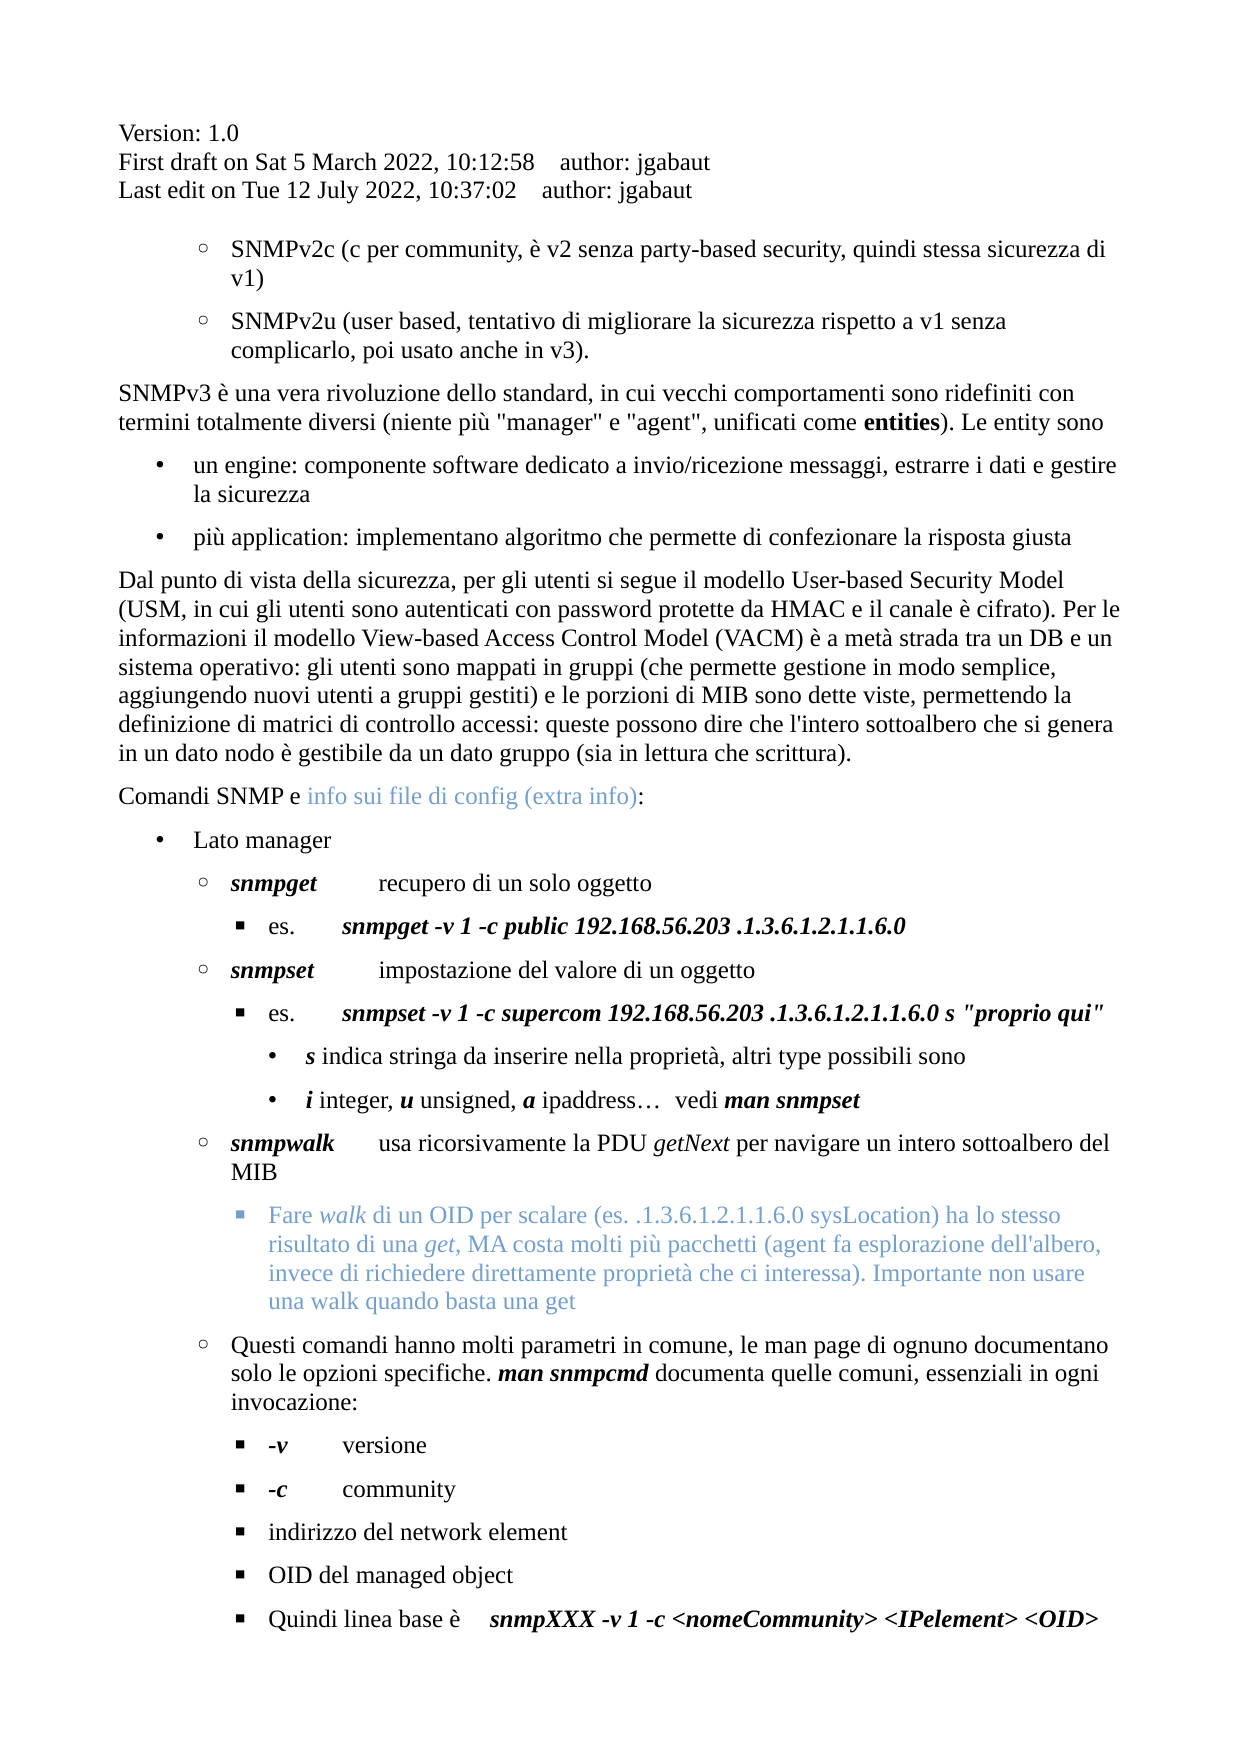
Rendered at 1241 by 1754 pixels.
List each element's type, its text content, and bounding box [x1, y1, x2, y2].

list Lato manager [156, 825, 1122, 853]
list Fare walk di un OID per scalare (es. .1.3.6.1.2.1.1.6.0 sysLocation) ha lo stesso risultato di una get, MA costa molti più pacchetti (agent fa esplorazione dell'albero, invece di richiedere direttamente proprietà che ci interessa). Importante non usare una walk quando basta una get [231, 1200, 1122, 1315]
list SNMPv2c (c per community, è v2 senza party-based security, quindi stessa sicurezza di v1) [193, 234, 1122, 291]
list un engine: componente software dedicato a invio/ricezione messaggi, estrarre i dati e gestire la sicurezza [156, 450, 1122, 508]
list i integer, u unsigned, a ipaddress… vedi man snmpset [268, 1085, 1122, 1113]
list es. snmpget -v 1 -c public 192.168.56.203 .1.3.6.1.2.1.1.6.0 [231, 911, 1122, 940]
list Questi comandi hanno molti parametri in comune, le man page di ognuno documentano solo le opzioni specifiche. man snmpcmd documenta quelle comuni, essenziali in ogni invocazione: [193, 1330, 1122, 1416]
list snmpset impostazione del valore di un oggetto [193, 955, 1122, 983]
list s indica stringa da inserire nella proprietà, altri type possibili sono [268, 1041, 1122, 1070]
list Quindi linea base è snmpXXX -v 1 -c <nomeCommunity> <IPelement> <OID> [231, 1604, 1122, 1633]
list snmpwalk usa ricorsivamente la PDU getNext per navigare un intero sottoalbero del MIB [193, 1128, 1122, 1186]
text Comandi SNMP e info sui file di config (extra info): [118, 781, 1122, 810]
list più application: implementano algoritmo che permette di confezionare la risposta giusta [156, 522, 1122, 551]
list -v versione [231, 1431, 1122, 1459]
list SNMPv2u (user based, tentativo di migliorare la sicurezza rispetto a v1 senza complicarlo, poi usato anche in v3). [193, 306, 1122, 363]
list indirizzo del network element [231, 1517, 1122, 1546]
list OID del managed object [231, 1561, 1122, 1589]
text Dal punto di vista della sicurezza, per gli utenti si segue il modello User-based Security Model (USM, in cui gli utenti sono autenticati con password protette da HMAC e il canale è cifrato). Per le informazioni il modello View-based Access Control Model (VACM) è a metà strada tra un DB e un sistema operativo: gli utenti sono mappati in gruppi (che permette gestione in modo semplice, aggiungendo nuovi utenti a gruppi gestiti) e le porzioni di MIB sono dette viste, permettendo la definizione di matrici di controllo accessi: queste possono dire che l'intero sottoalbero che si genera in un dato nodo è gestibile da un dato gruppo (sia in lettura che scrittura). [118, 566, 1122, 767]
text SNMPv3 è una vera rivoluzione dello standard, in cui vecchi comportamenti sono ridefiniti con termini totalmente diversi (niente più "manager" e "agent", unificati come entities). Le entity sono [118, 378, 1122, 436]
list -c community [231, 1474, 1122, 1503]
list snmpget recupero di un solo oggetto [193, 868, 1122, 897]
list es. snmpset -v 1 -c supercom 192.168.56.203 .1.3.6.1.2.1.1.6.0 s "proprio qui" [231, 998, 1122, 1027]
